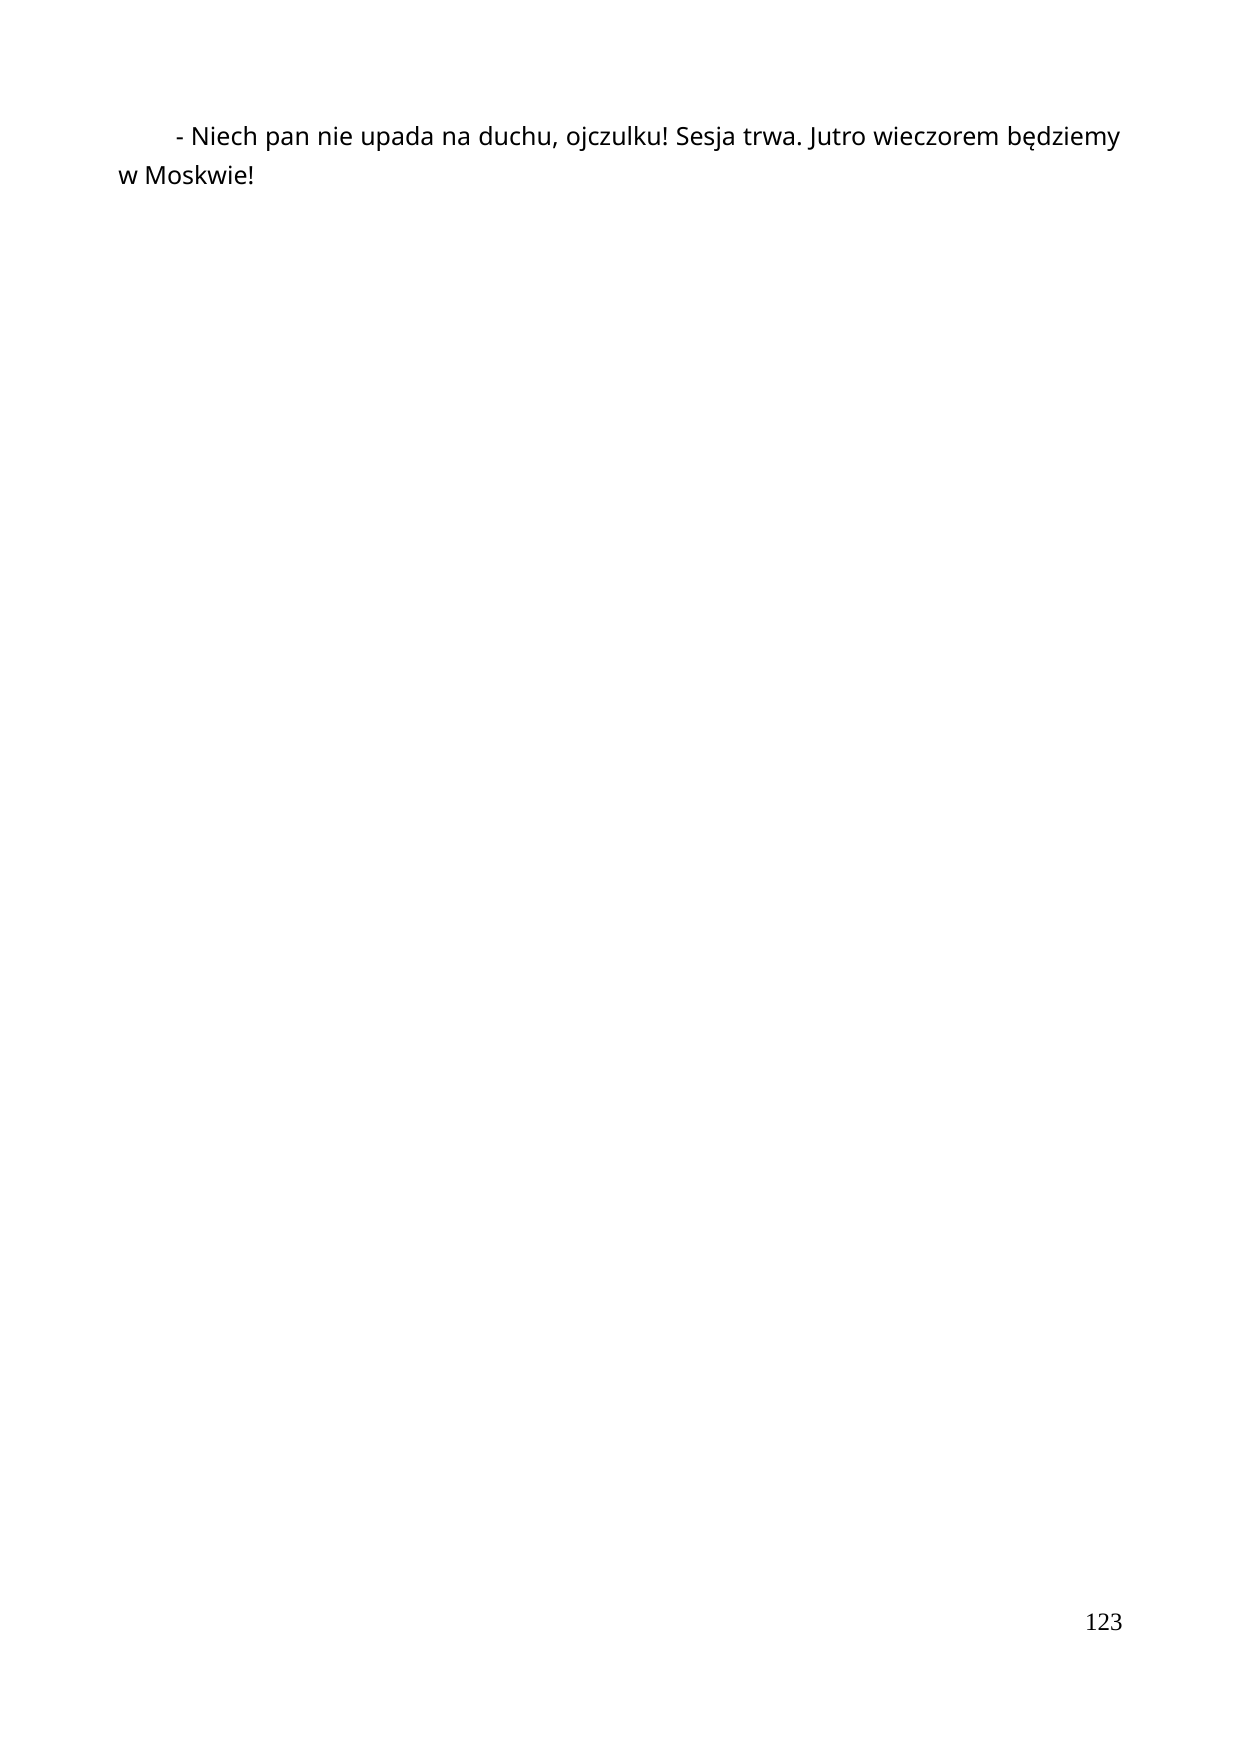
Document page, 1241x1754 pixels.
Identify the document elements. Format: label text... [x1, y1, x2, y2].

text - Niech pan nie upada na duchu, ojczulku! Sesja trwa. Jutro wieczorem będziemy w Moskwie! [118, 118, 1122, 191]
